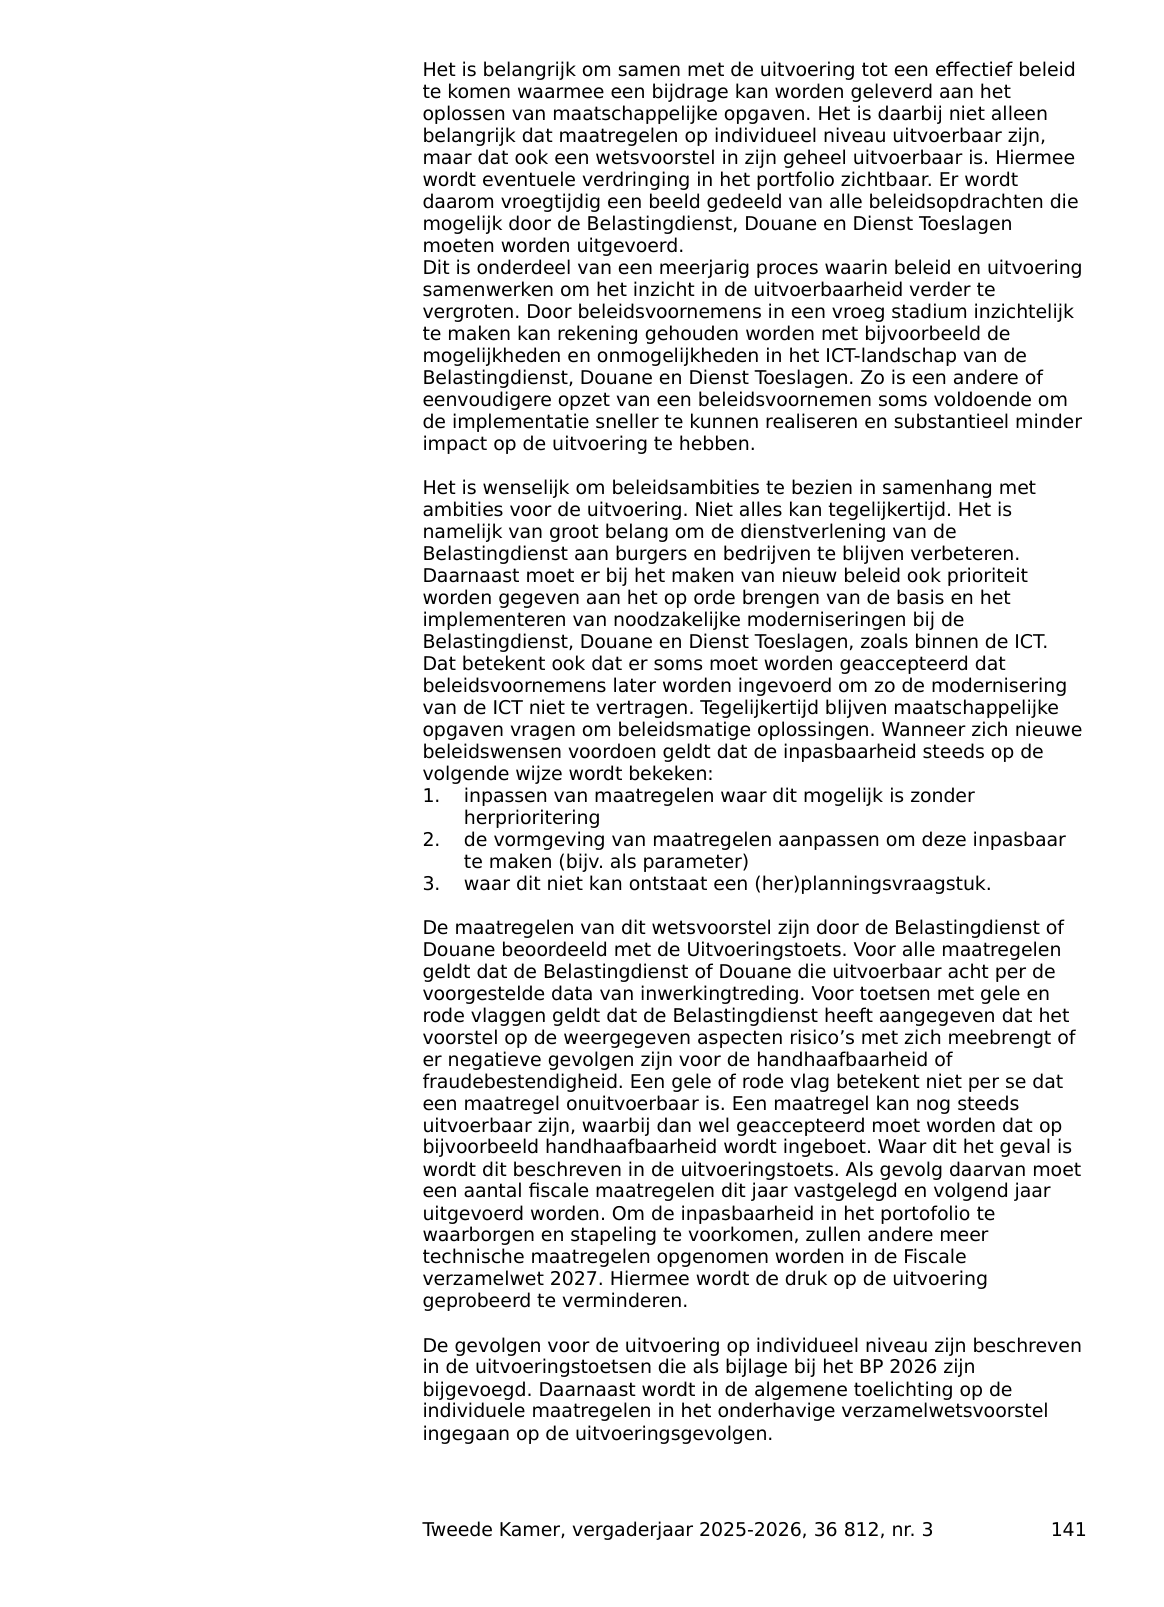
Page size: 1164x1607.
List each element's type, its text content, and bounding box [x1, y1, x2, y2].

text De maatregelen van dit wetsvoorstel zijn door de Belastingdienst of Douane beoordeeld met de Uitvoeringstoets. Voor alle maatregelen geldt dat de Belastingdienst of Douane die uitvoerbaar acht per de voorgestelde data van inwerkingtreding. Voor toetsen met gele en rode vlaggen geldt dat de Belastingdienst heeft aangegeven dat het voorstel op de weergegeven aspecten risico’s met zich meebrengt of er negatieve gevolgen zijn voor de handhaafbaarheid of fraudebestendigheid. Een gele of rode vlag betekent niet per se dat een maatregel onuitvoerbaar is. Een maatregel kan nog steeds uitvoerbaar zijn, waarbij dan wel geaccepteerd moet worden dat op bijvoorbeeld handhaafbaarheid wordt ingeboet. Waar dit het geval is wordt dit beschreven in de uitvoeringstoets. Als gevolg daarvan moet een aantal fiscale maatregelen dit jaar vastgelegd en volgend jaar uitgevoerd worden. Om de inpasbaarheid in het portofolio te waarborgen en stapeling te voorkomen, zullen andere meer technische maatregelen opgenomen worden in de Fiscale verzamelwet 2027. Hiermee wordt de druk op de uitvoering geprobeerd te verminderen. [422, 917, 1087, 1312]
text Het is wenselijk om beleidsambities te bezien in samenhang met ambities voor de uitvoering. Niet alles kan tegelijkertijd. Het is namelijk van groot belang om de dienstverlening van de Belastingdienst aan burgers en bedrijven te blijven verbeteren. Daarnaast moet er bij het maken van nieuw beleid ook prioriteit worden gegeven aan het op orde brengen van de basis en het implementeren van noodzakelijke moderniseringen bij de Belastingdienst, Douane en Dienst Toeslagen, zoals binnen de ICT. Dat betekent ook dat er soms moet worden geaccepteerd dat beleidsvoornemens later worden ingevoerd om zo de modernisering van de ICT niet te vertragen. Tegelijkertijd blijven maatschappelijke opgaven vragen om beleidsmatige oplossingen. Wanneer zich nieuwe beleidswensen voordoen geldt dat de inpasbaarheid steeds op de volgende wijze wordt bekeken: [422, 477, 1087, 784]
text De gevolgen voor de uitvoering op individueel niveau zijn beschreven in de uitvoeringstoetsen die als bijlage bij het BP 2026 zijn bijgevoegd. Daarnaast wordt in de algemene toelichting op de individuele maatregelen in het onderhavige verzamelwetsvoorstel ingegaan op de uitvoeringsgevolgen. [422, 1334, 1087, 1444]
text Dit is onderdeel van een meerjarig proces waarin beleid en uitvoering samenwerken om het inzicht in de uitvoerbaarheid verder te vergroten. Door beleidsvoornemens in een vroeg stadium inzichtelijk te maken kan rekening gehouden worden met bijvoorbeeld de mogelijkheden en onmogelijkheden in het ICT-landschap van de Belastingdienst, Douane en Dienst Toeslagen. Zo is een andere of eenvoudigere opzet van een beleidsvoornemen soms voldoende om de implementatie sneller te kunnen realiseren en substantieel minder impact op de uitvoering te hebben. [422, 257, 1087, 455]
text Het is belangrijk om samen met de uitvoering tot een effectief beleid te komen waarmee een bijdrage kan worden geleverd aan het oplossen van maatschappelijke opgaven. Het is daarbij niet alleen belangrijk dat maatregelen op individueel niveau uitvoerbaar zijn, maar dat ook een wetsvoorstel in zijn geheel uitvoerbaar is. Hiermee wordt eventuele verdringing in het portfolio zichtbaar. Er wordt daarom vroegtijdig een beeld gedeeld van alle beleidsopdrachten die mogelijk door de Belastingdienst, Douane en Dienst Toeslagen moeten worden uitgevoerd. [422, 59, 1087, 257]
text 2. de vormgeving van maatregelen aanpassen om deze inpasbaar te maken (bijv. als parameter) [422, 828, 1087, 872]
text 3. waar dit niet kan ontstaat een (her)planningsvraagstuk. [422, 872, 1087, 894]
text 1. inpassen van maatregelen waar dit mogelijk is zonder herprioritering [422, 784, 1087, 828]
